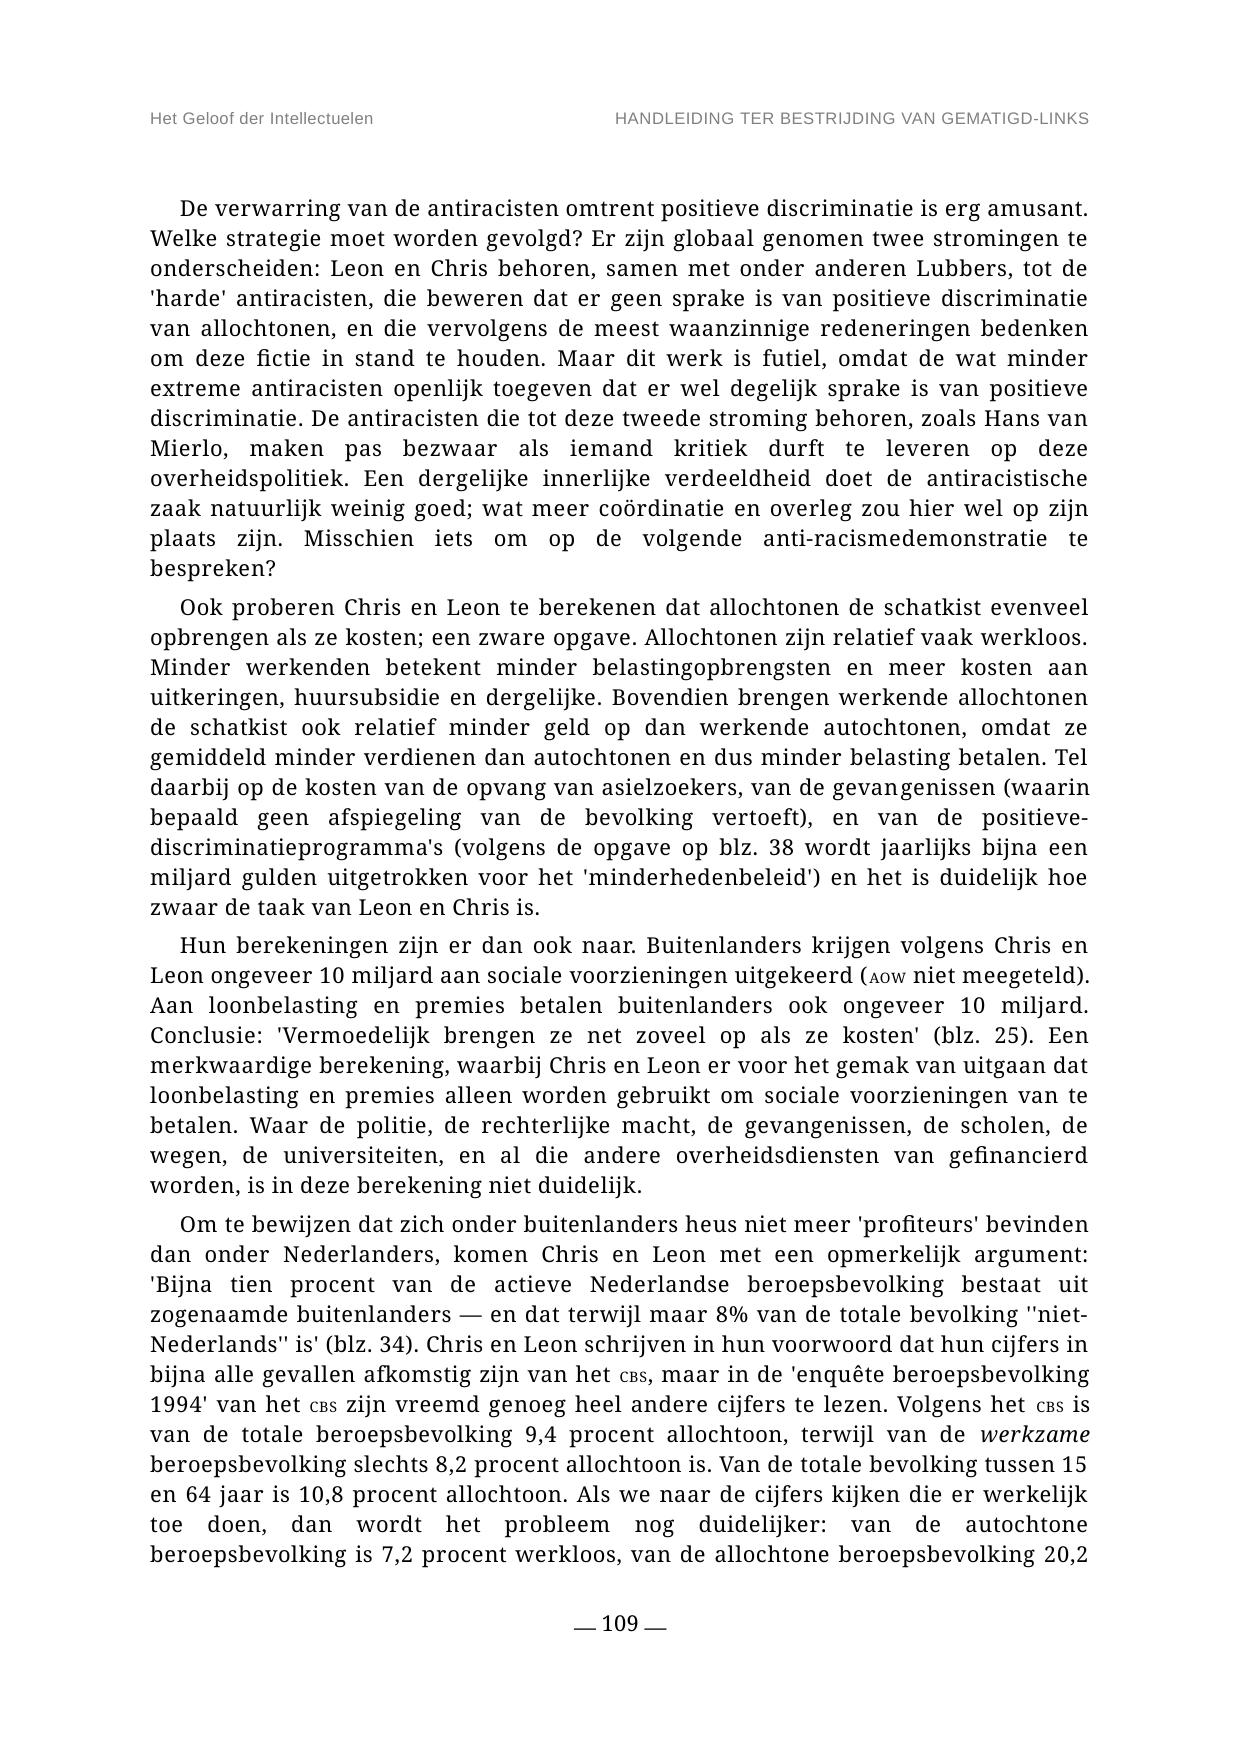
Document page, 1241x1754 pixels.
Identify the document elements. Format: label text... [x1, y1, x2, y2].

text Ook proberen Chris en Leon te berekenen dat allochtonen de schatkist evenveel opbrengen als ze kosten; een zware opgave. Allochtonen zijn relatief vaak werkloos. Minder werkenden betekent minder belastingopbrengsten en meer kosten aan uitkeringen, huursubsidie en dergelijke. Bovendien brengen werkende allochtonen de schatkist ook relatief minder geld op dan werkende autochtonen, omdat ze gemiddeld minder verdienen dan autochtonen en dus minder belasting betalen. Tel daarbij op de kosten van de opvang van asielzoekers, van de gevan­genissen (waarin bepaald geen afspiegeling van de bevolking vertoeft), en van de positieve-discriminatieprogramma's (volgens de opgave op blz. 38 wordt jaarlijks bijna een miljard gulden uitgetrokken voor het 'minderhedenbeleid') en het is duidelijk hoe zwaar de taak van Leon en Chris is. [150, 592, 1090, 922]
text Hun berekeningen zijn er dan ook naar. Buitenlanders krijgen volgens Chris en Leon ongeveer 10 miljard aan sociale voorzieningen uitgekeerd (aow niet meegeteld). Aan loonbe­las­ting en premies betalen buitenlanders ook ongeveer 10 miljard. Conclusie: 'Vermoedelijk brengen ze net zoveel op als ze kosten' (blz. 25). Een merkwaardige berekening, waarbij Chris en Leon er voor het gemak van uitgaan dat loonbelasting en premies alleen worden gebruikt om sociale voorzieningen van te betalen. Waar de politie, de rechterlijke macht, de gevangenissen, de scholen, de wegen, de universiteiten, en al die andere overheidsdiensten van gefinancierd worden, is in deze berekening niet duidelijk. [150, 930, 1090, 1200]
text De verwarring van de antiracisten omtrent positieve discriminatie is erg amusant. Welke strategie moet worden gevolgd? Er zijn globaal genomen twee stromingen te onderscheiden: Leon en Chris behoren, samen met onder anderen Lubbers, tot de 'harde' antiracisten, die beweren dat er geen sprake is van positieve discriminatie van allochtonen, en die vervolgens de meest waanzinnige redeneringen bedenken om deze fictie in stand te houden. Maar dit werk is futiel, omdat de wat minder extreme antiracisten openlijk toegeven dat er wel degelijk sprake is van positieve discriminatie. De antiracisten die tot deze tweede stroming behoren, zoals Hans van Mierlo, maken pas bezwaar als iemand kritiek durft te leveren op deze overheidspolitiek. Een dergelijke innerlijke verdeeldheid doet de antiracistische zaak natuurlijk weinig goed; wat meer coördinatie en overleg zou hier wel op zijn plaats zijn. Misschien iets om op de volgende anti-racismedemonstratie te bespreken? [150, 193, 1090, 583]
text Om te bewijzen dat zich onder buitenlanders heus niet meer 'profiteurs' bevinden dan onder Nederlanders, komen Chris en Leon met een opmerkelijk argument: 'Bijna tien procent van de actieve Nederlandse beroepsbevolking bestaat uit zogenaamde buitenlanders — en dat terwijl maar 8% van de totale bevolking ''niet-Nederlands'' is' (blz. 34). Chris en Leon schrijven in hun voorwoord dat hun cijfers in bijna alle gevallen afkomstig zijn van het cbs, maar in de 'enquête beroepsbevolking 1994' van het cbs zijn vreemd genoeg heel andere cijfers te lezen. Volgens het cbs is van de totale beroepsbevolking 9,4 procent allochtoon, terwijl van de werkzame beroepsbevolking slechts 8,2 procent allochtoon is. Van de totale bevolking tussen 15 en 64 jaar is 10,8 procent allochtoon. Als we naar de cijfers kijken die er werkelijk toe doen, dan wordt het probleem nog duidelijker: van de autochtone beroepsbevolking is 7,2 procent werkloos, van de allochtone beroepsbevolking 20,2 [150, 1209, 1090, 1569]
